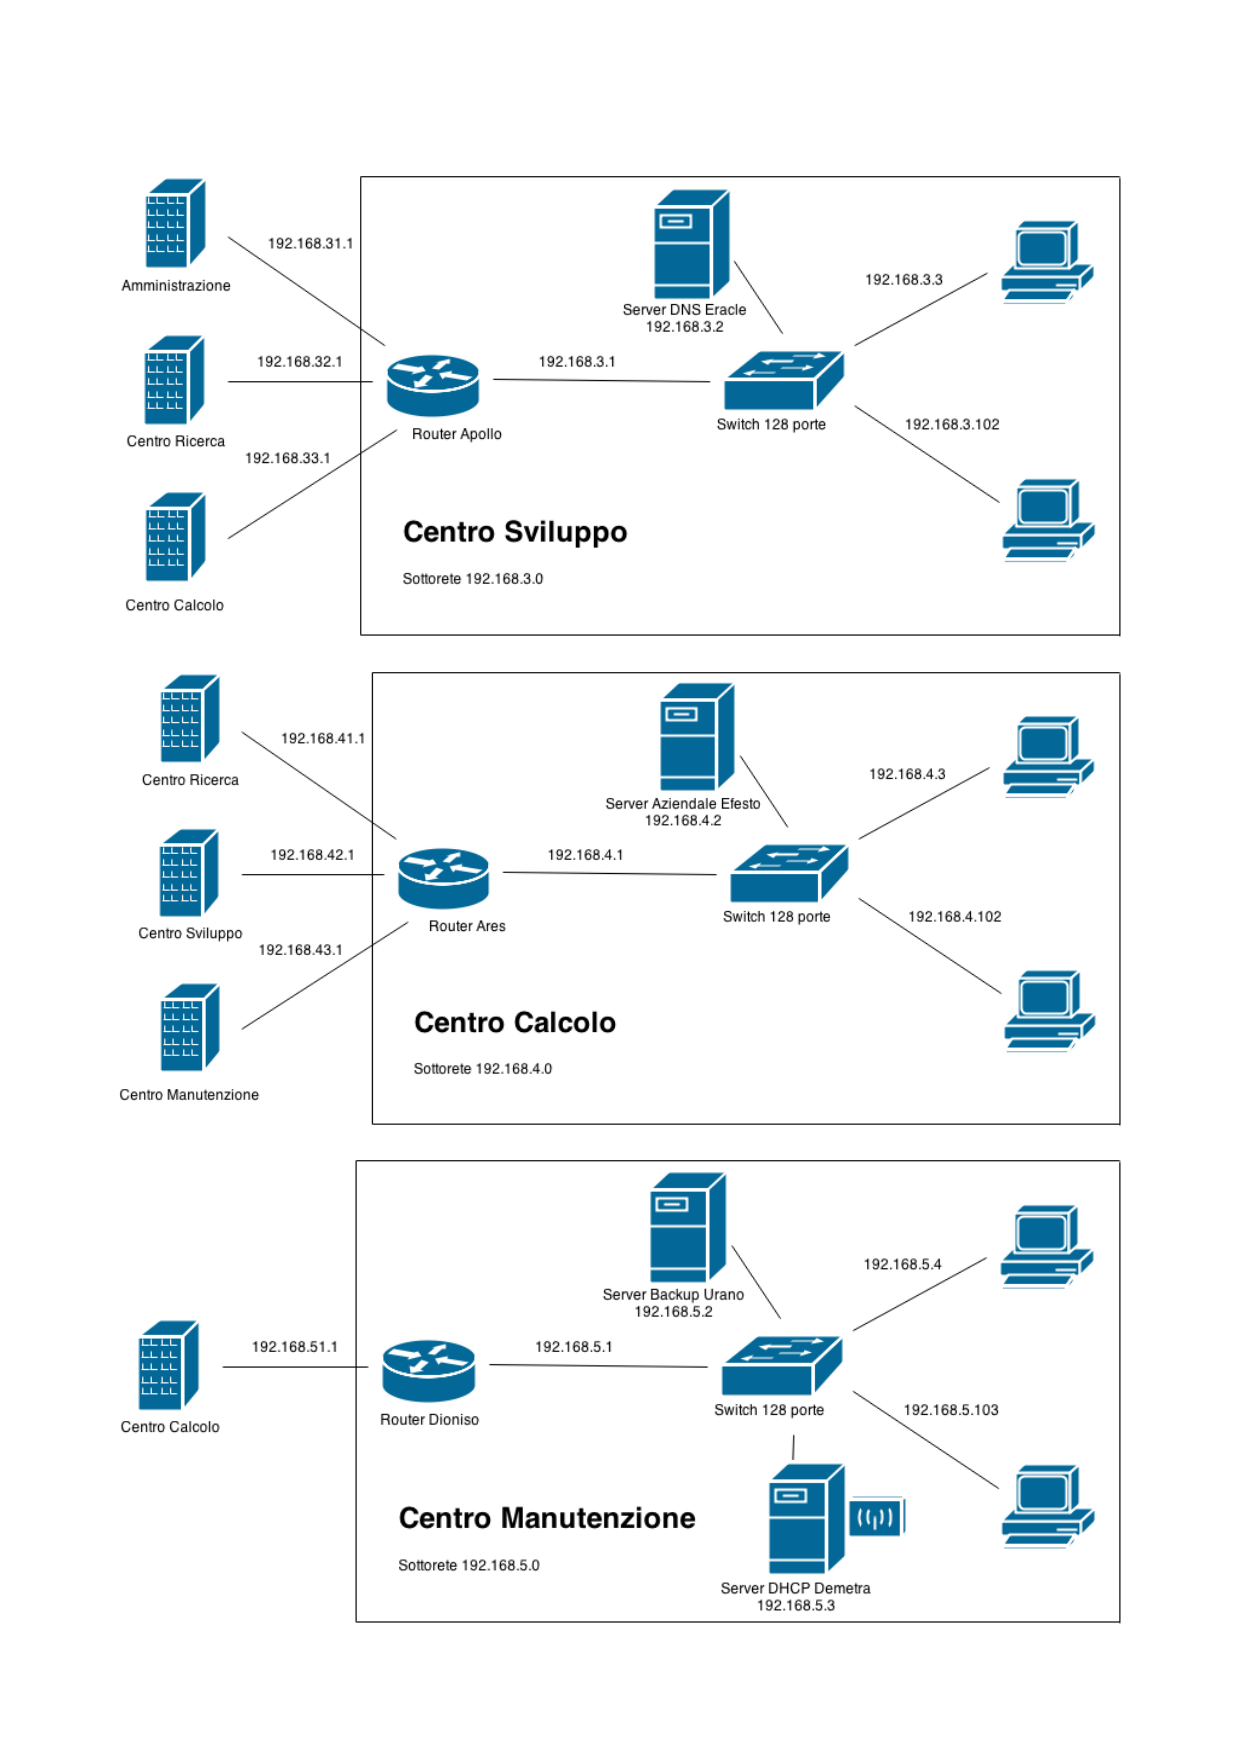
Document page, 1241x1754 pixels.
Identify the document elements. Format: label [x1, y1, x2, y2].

picture [118, 671, 1123, 1132]
picture [118, 175, 1123, 643]
picture [118, 1160, 1123, 1630]
